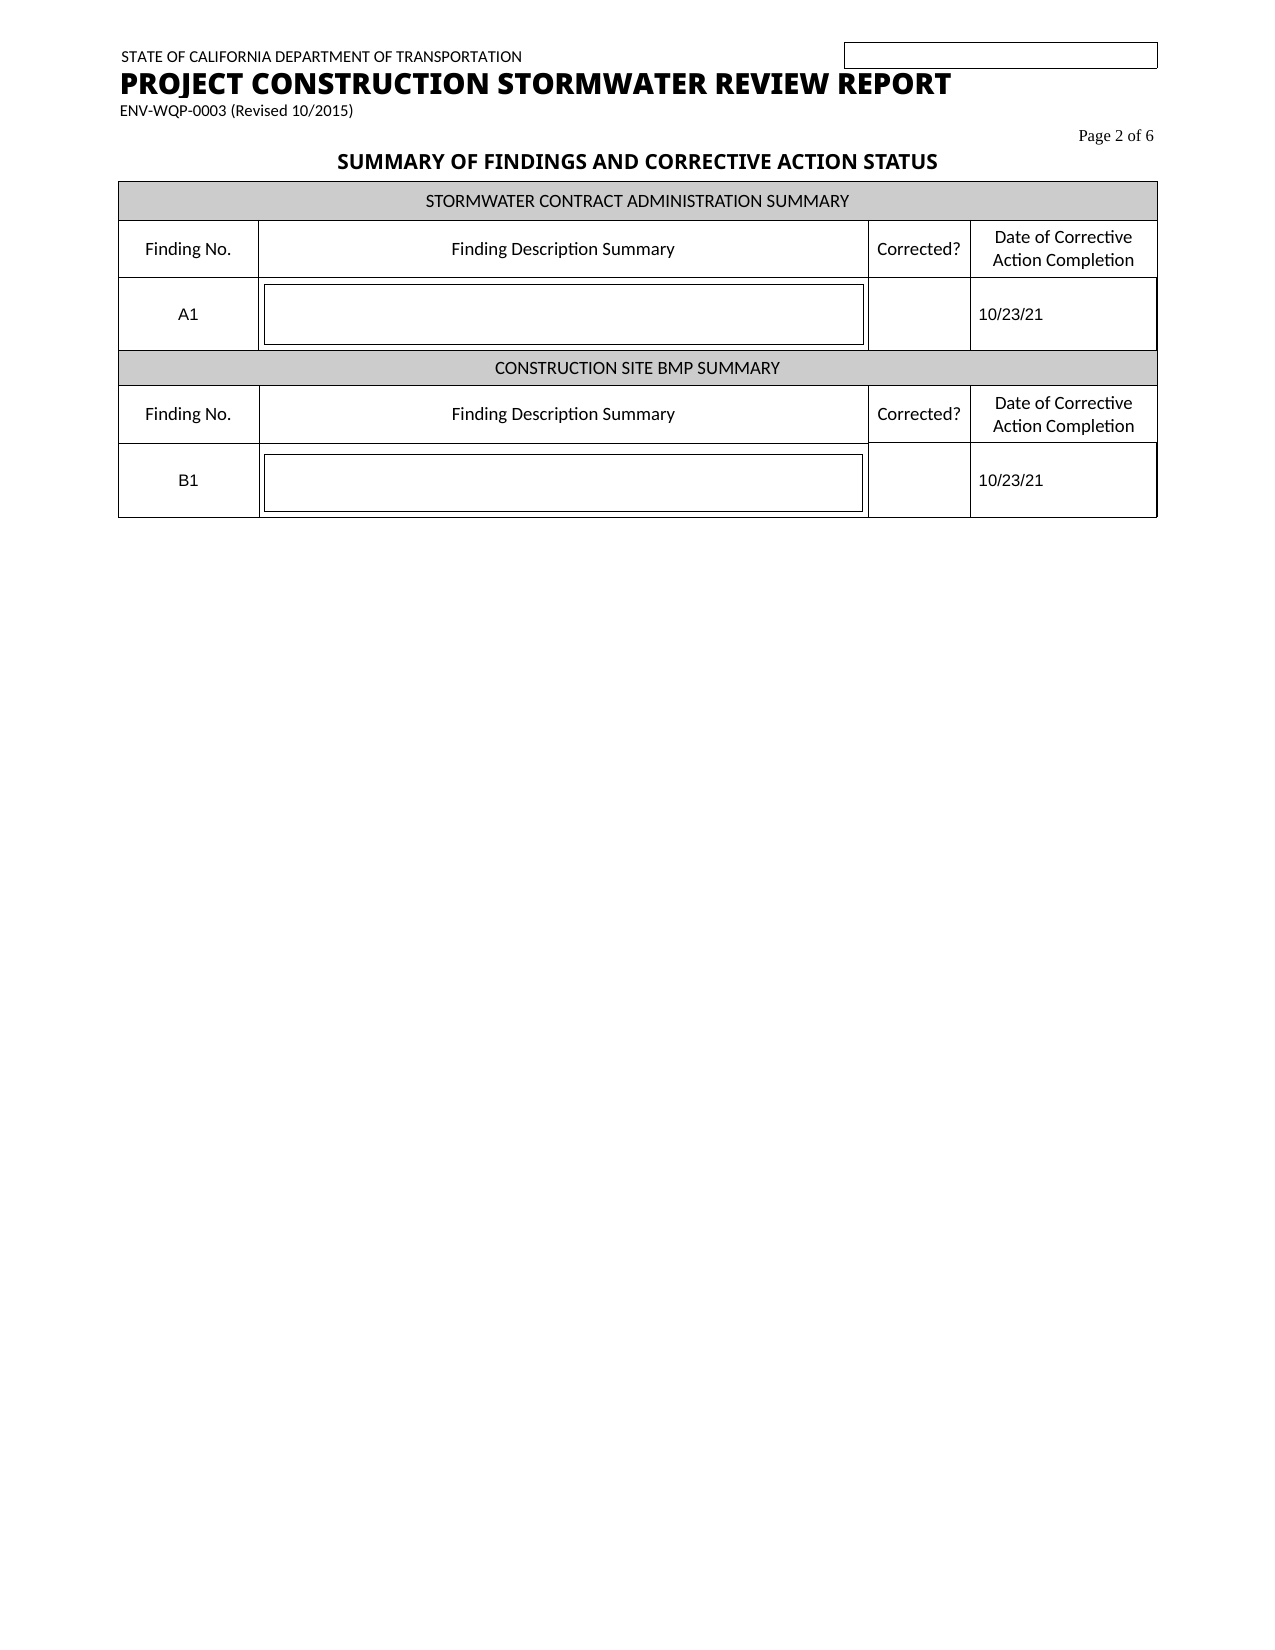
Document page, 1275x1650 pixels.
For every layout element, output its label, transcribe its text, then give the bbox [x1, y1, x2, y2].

table_header Finding Description Summary [259, 221, 868, 277]
table_header Finding Description Summary [260, 386, 868, 442]
table_cell [259, 278, 868, 350]
table_header Finding No. [119, 221, 258, 277]
table_header Date of Corrective Action Completion [971, 221, 1157, 277]
table_header CONSTRUCTION SITE BMP SUMMARY [119, 351, 1157, 385]
text Page 2 of 5 [118, 118, 1157, 147]
table_header Finding No. [119, 386, 259, 442]
table_header Corrected? [869, 221, 970, 277]
table_cell [260, 444, 868, 517]
text SUMMARY OF FINDINGS AND CORRECTIVE ACTION STATUS [118, 147, 1157, 175]
table_header STORMWATER CONTRACT ADMINISTRATION SUMMARY [119, 182, 1157, 220]
table_header Date of Corrective Action Completion [971, 386, 1157, 442]
table_header Corrected? [869, 386, 970, 442]
